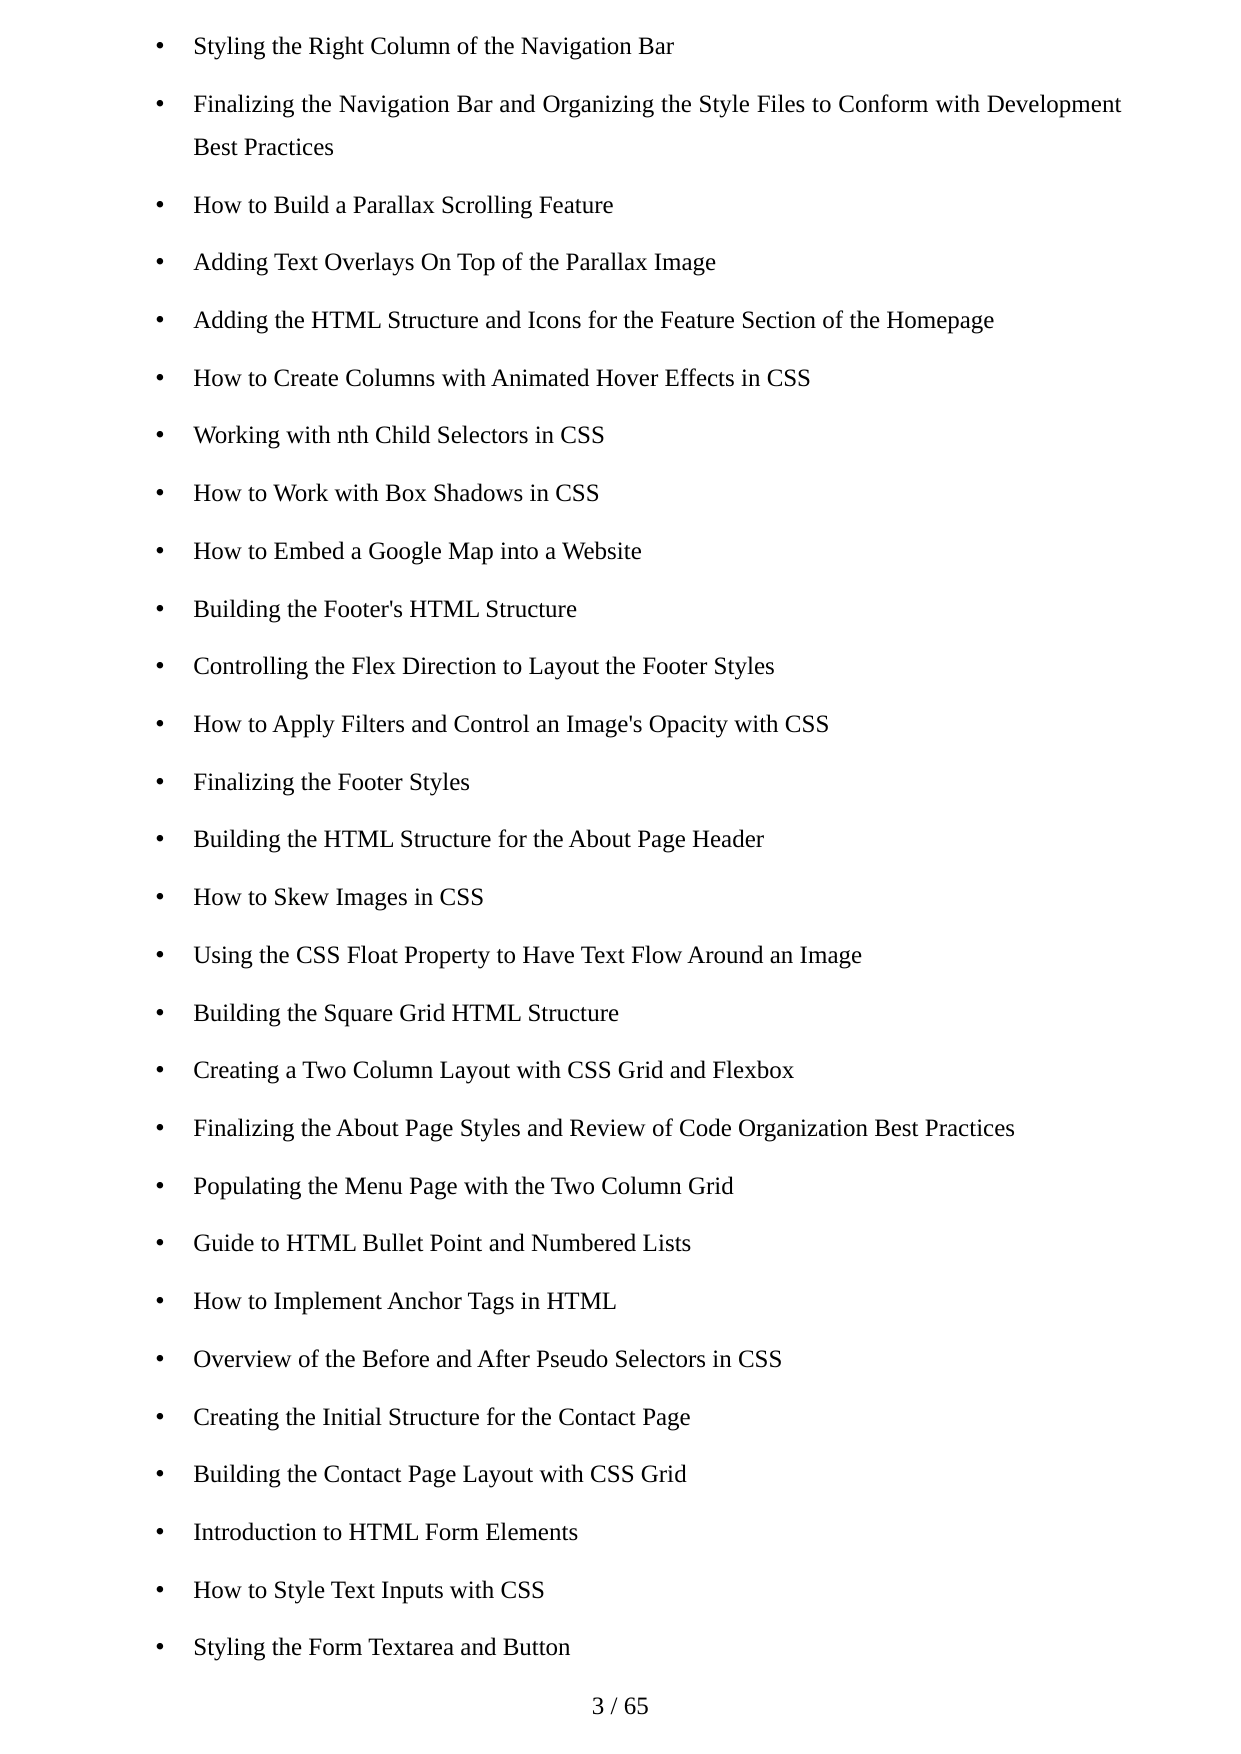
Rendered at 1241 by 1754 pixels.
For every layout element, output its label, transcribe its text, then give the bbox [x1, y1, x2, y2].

list How to Skew Images in CSS [156, 882, 1122, 911]
list Finalizing the About Page Styles and Review of Code Organization Best Practices [156, 1113, 1122, 1142]
list Working with nth Child Selectors in CSS [156, 421, 1122, 449]
list How to Create Columns with Animated Hover Effects in CSS [156, 363, 1122, 392]
list Building the Contact Page Layout with CSS Grid [156, 1459, 1122, 1488]
list Finalizing the Footer Styles [156, 767, 1122, 796]
list Finalizing the Navigation Bar and Organizing the Style Files to Conform with Development Best Practices [156, 89, 1122, 161]
list Guide to HTML Bullet Point and Numbered Lists [156, 1228, 1122, 1257]
list How to Work with Box Shadows in CSS [156, 478, 1122, 507]
list Building the Square Grid HTML Structure [156, 998, 1122, 1026]
list Styling the Right Column of the Navigation Bar [156, 31, 1122, 60]
list Populating the Menu Page with the Two Column Grid [156, 1171, 1122, 1199]
list How to Apply Filters and Control an Image's Opacity with CSS [156, 709, 1122, 738]
list Styling the Form Textarea and Button [156, 1632, 1122, 1661]
list Using the CSS Float Property to Have Text Flow Around an Image [156, 940, 1122, 969]
list Introduction to HTML Form Elements [156, 1517, 1122, 1546]
list Building the HTML Structure for the About Page Header [156, 824, 1122, 853]
list Adding Text Overlays On Top of the Parallax Image [156, 247, 1122, 276]
list How to Build a Parallax Scrolling Feature [156, 190, 1122, 218]
list How to Implement Anchor Tags in HTML [156, 1286, 1122, 1315]
list How to Style Text Inputs with CSS [156, 1575, 1122, 1603]
list Creating a Two Column Layout with CSS Grid and Flexbox [156, 1055, 1122, 1084]
list How to Embed a Google Map into a Website [156, 536, 1122, 565]
list Creating the Initial Structure for the Contact Page [156, 1402, 1122, 1430]
list Adding the HTML Structure and Icons for the Feature Section of the Homepage [156, 305, 1122, 334]
list Controlling the Flex Direction to Layout the Footer Styles [156, 651, 1122, 680]
list Building the Footer's HTML Structure [156, 594, 1122, 622]
list Overview of the Before and After Pseudo Selectors in CSS [156, 1344, 1122, 1373]
